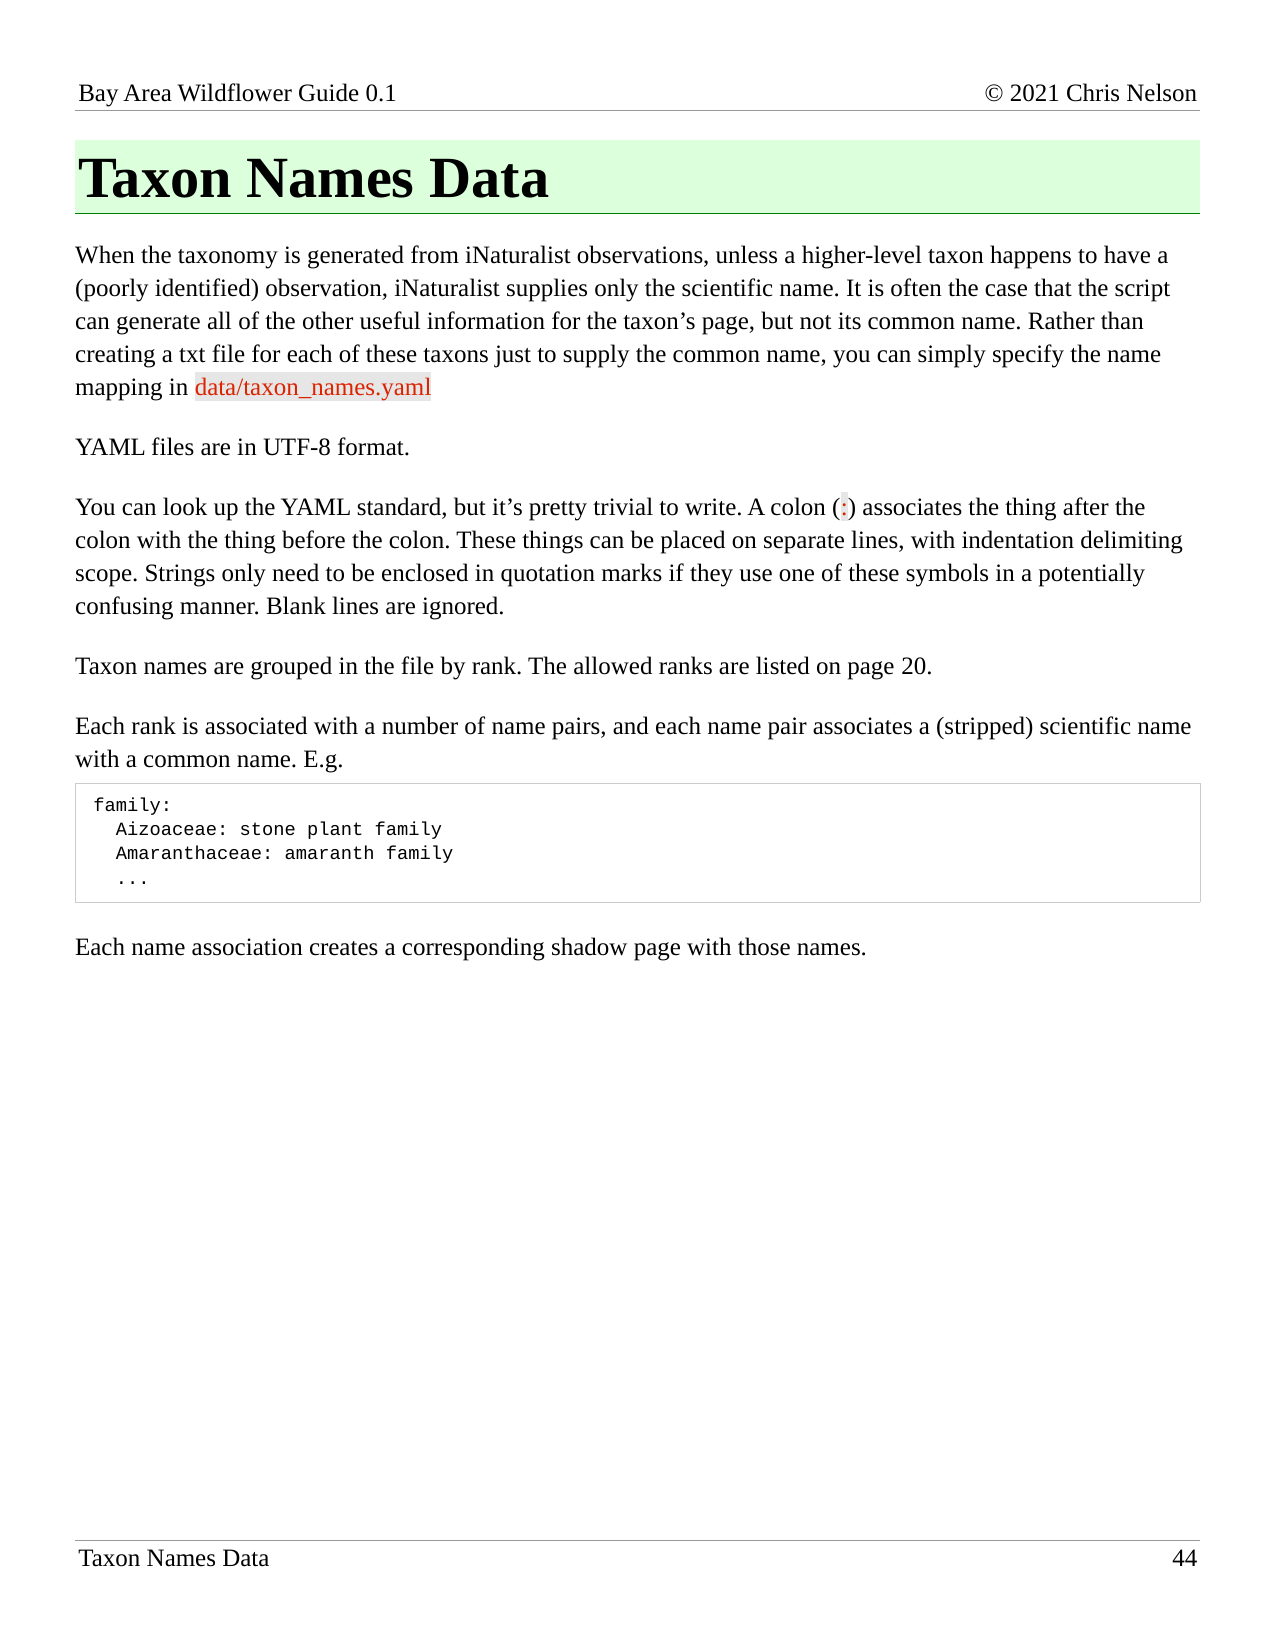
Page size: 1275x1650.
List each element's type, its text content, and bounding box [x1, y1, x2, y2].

text family: [76, 784, 1200, 808]
text Each rank is associated with a number of name pairs, and each name pair associates a (stripped) scientific name with a common name. E.g. [75, 711, 1200, 773]
text When the taxonomy is generated from iNaturalist observations, unless a higher-level taxon happens to have a (poorly identified) observation, iNaturalist supplies only the scientific name. It is often the case that the script can generate all of the other useful information for the taxon’s page, but not its common name. Rather than creating a txt file for each of these taxons just to supply the common name, you can simply specify the name mapping in data/taxon_names.yaml [75, 240, 1200, 401]
text Each name association creates a corresponding shadow page with those names. [75, 932, 1200, 961]
text ... [76, 856, 1200, 902]
subtitle Taxon Names Data [75, 140, 1200, 213]
text Aizoaceae: stone plant family [76, 808, 1200, 832]
text Taxon names are grouped in the file by rank. The allowed ranks are listed on page 19. [75, 651, 1200, 680]
text You can look up the YAML standard, but it’s pretty trivial to write. A colon (:) associates the thing after the colon with the thing before the colon. These things can be placed on separate lines, with indentation delimiting scope. Strings only need to be enclosed in quotation marks if they use one of these symbols in a potentially confusing manner. Blank lines are ignored. [75, 492, 1200, 620]
text YAML files are in UTF-8 format. [75, 432, 1200, 461]
text Amaranthaceae: amaranth family [76, 832, 1200, 856]
